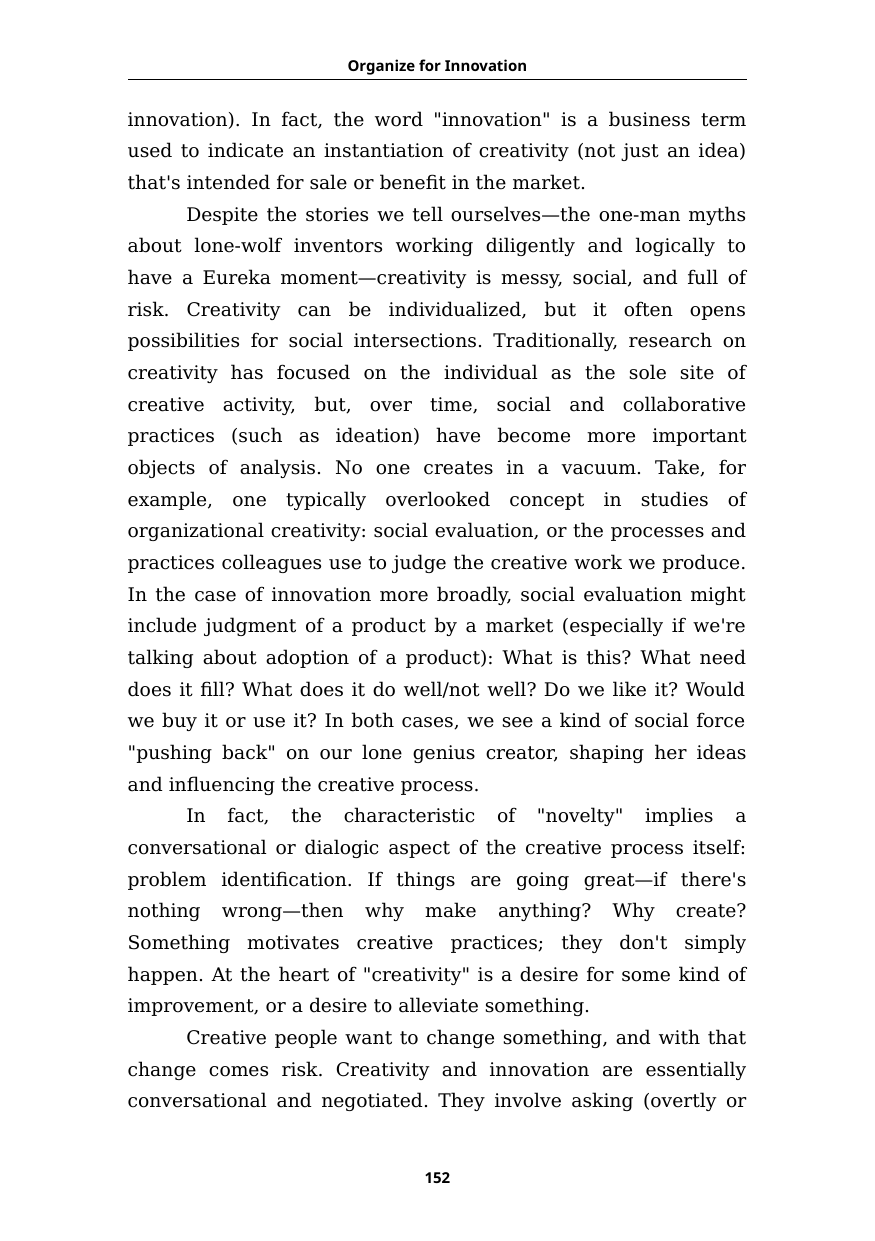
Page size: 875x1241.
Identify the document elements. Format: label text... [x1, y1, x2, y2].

text Despite the stories we tell ourselves—the one-man myths about lone-wolf inventors working diligently and logically to have a Eureka moment—creativity is messy, social, and full of risk. Creativity can be individualized, but it often opens possibilities for social intersections. Traditionally, research on creativity has focused on the individual as the sole site of creative activity, but, over time, social and collaborative practices (such as ideation) have become more important objects of analysis. No one creates in a vacuum. Take, for example, one typically overlooked concept in studies of organizational creativity: social evaluation, or the processes and practices colleagues use to judge the creative work we produce. In the case of innovation more broadly, social evaluation might include judgment of a product by a market (especially if we're talking about adoption of a product): What is this? What need does it fill? What does it do well/not well? Do we like it? Would we buy it or use it? In both cases, we see a kind of social force "pushing back" on our lone genius creator, shaping her ideas and influencing the creative process. [127, 204, 747, 796]
text In fact, the characteristic of "novelty" implies a conversational or dialogic aspect of the creative process itself: problem identification. If things are going great—if there's nothing wrong—then why make anything? Why create? Something motivates creative practices; they don't simply happen. At the heart of "creativity" is a desire for some kind of improvement, or a desire to alleviate something. [127, 805, 747, 1017]
text Creative people want to change something, and with that change comes risk. Creativity and innovation are essentially conversational and negotiated. They involve asking (overtly or [127, 1027, 747, 1112]
text innovation). In fact, the word "innovation" is a business term used to indicate an instantiation of creativity (not just an idea) that's intended for sale or benefit in the market. [127, 109, 747, 194]
